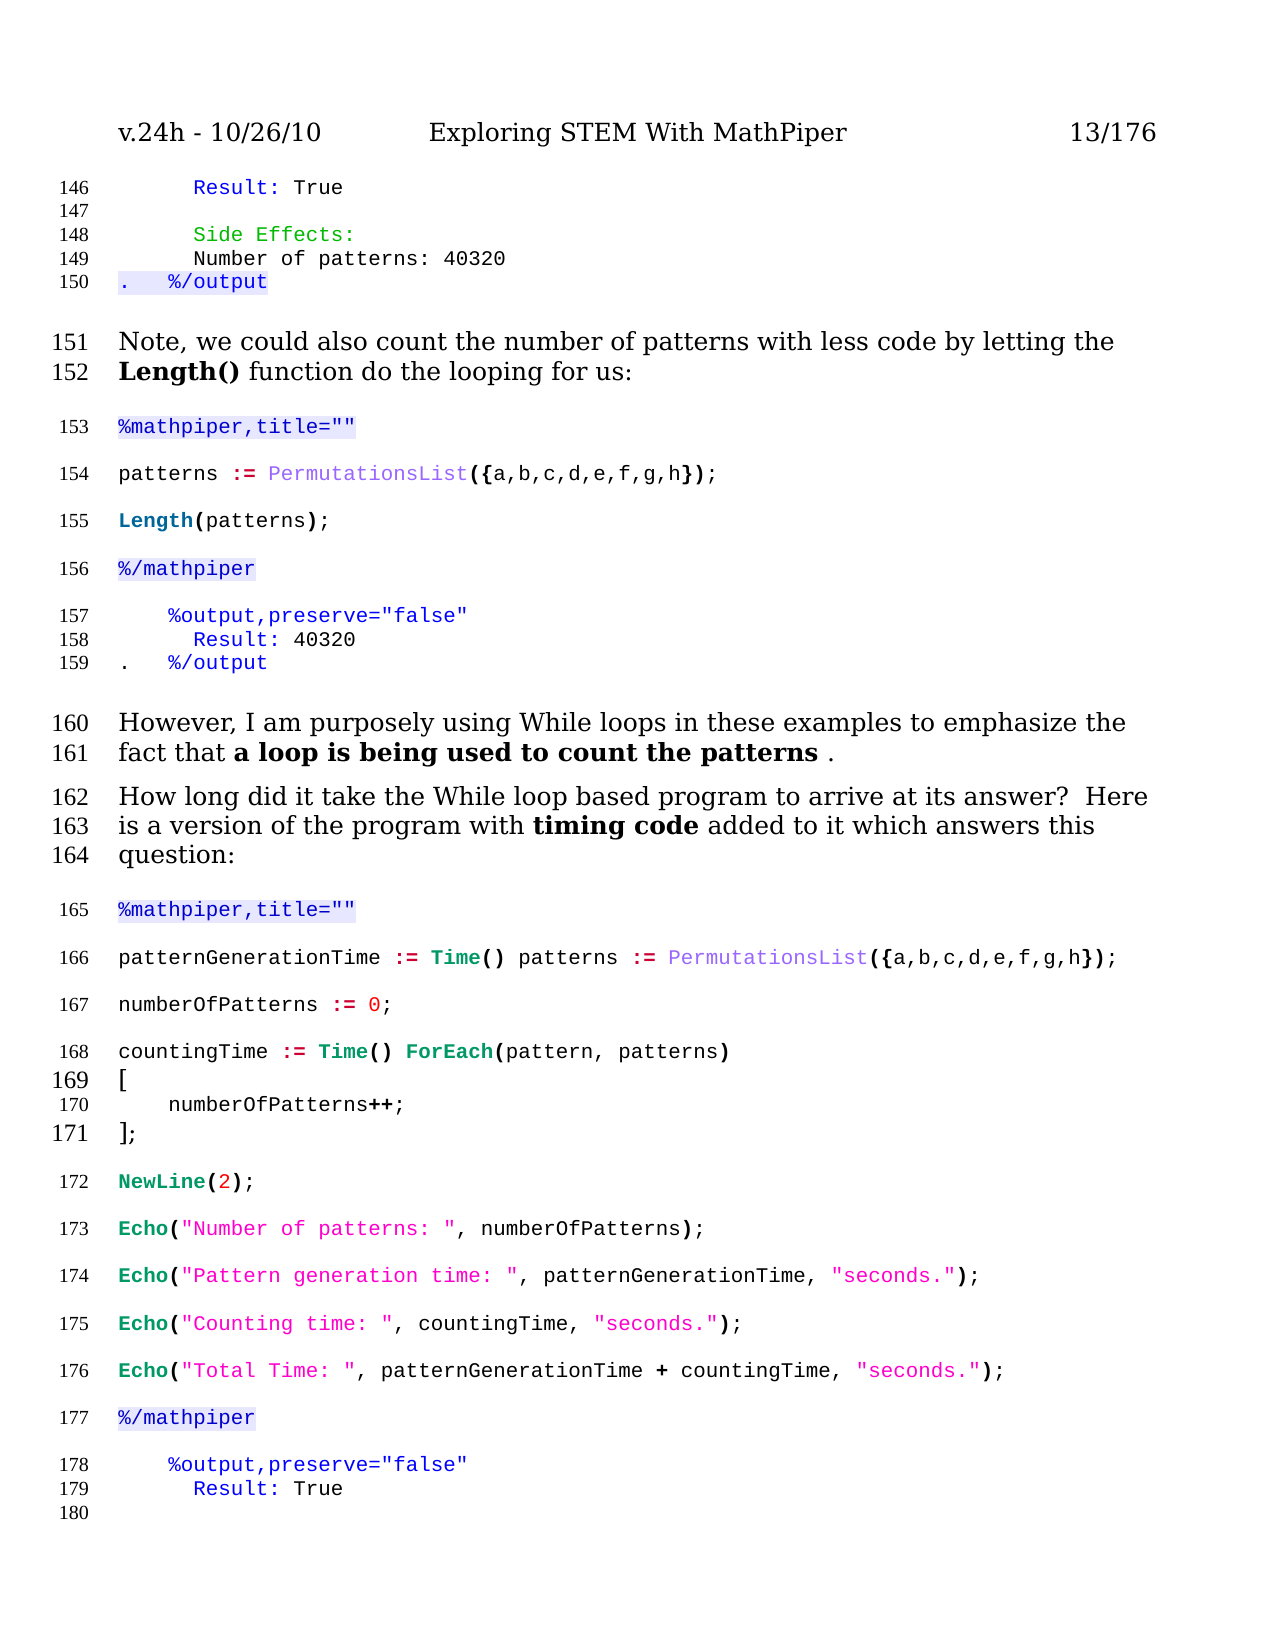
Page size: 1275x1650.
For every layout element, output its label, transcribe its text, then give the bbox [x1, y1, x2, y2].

text . %/output [118, 652, 1157, 676]
text ]; [118, 1118, 1157, 1147]
text [ [118, 1065, 1157, 1094]
text Echo("Total Time: ", patternGenerationTime + countingTime, "seconds."); [118, 1360, 1157, 1383]
text However, I am purposely using While loops in these examples to emphasize the fact that a loop is being used to count the patterns . [118, 708, 1157, 767]
text Number of patterns: 40320 [118, 248, 1157, 271]
text %/mathpiper [118, 1407, 1157, 1431]
text Length(patterns); [118, 510, 1157, 534]
text numberOfPatterns++; [118, 1094, 1157, 1118]
text countingTime := Time() ForEach(pattern, patterns) [118, 1041, 1157, 1065]
text Echo("Number of patterns: ", numberOfPatterns); [118, 1218, 1157, 1242]
text NewLine(2); [118, 1171, 1157, 1194]
text patterns := PermutationsList({a,b,c,d,e,f,g,h}); [118, 463, 1157, 487]
text . %/output [118, 271, 1157, 295]
text Echo("Pattern generation time: ", patternGenerationTime, "seconds."); [118, 1265, 1157, 1289]
text %mathpiper,title="" [118, 416, 1157, 439]
text numberOfPatterns := 0; [118, 994, 1157, 1018]
text Note, we could also count the number of patterns with less code by letting the Length() function do the looping for us: [118, 328, 1157, 386]
text Result: True [118, 177, 1157, 200]
text Result: 40320 [118, 629, 1157, 652]
text %output,preserve="false" [118, 1454, 1157, 1478]
text %mathpiper,title="" [118, 899, 1157, 923]
text Echo("Counting time: ", countingTime, "seconds."); [118, 1312, 1157, 1336]
text Side Effects: [118, 224, 1157, 248]
text How long did it take the While loop based program to arrive at its answer? Here is a version of the program with timing code added to it which answers this question: [118, 782, 1157, 870]
text patternGenerationTime := Time() patterns := PermutationsList({a,b,c,d,e,f,g,h}); [118, 947, 1157, 970]
text %/mathpiper [118, 558, 1157, 581]
text Result: True [118, 1478, 1157, 1502]
text %output,preserve="false" [118, 605, 1157, 629]
